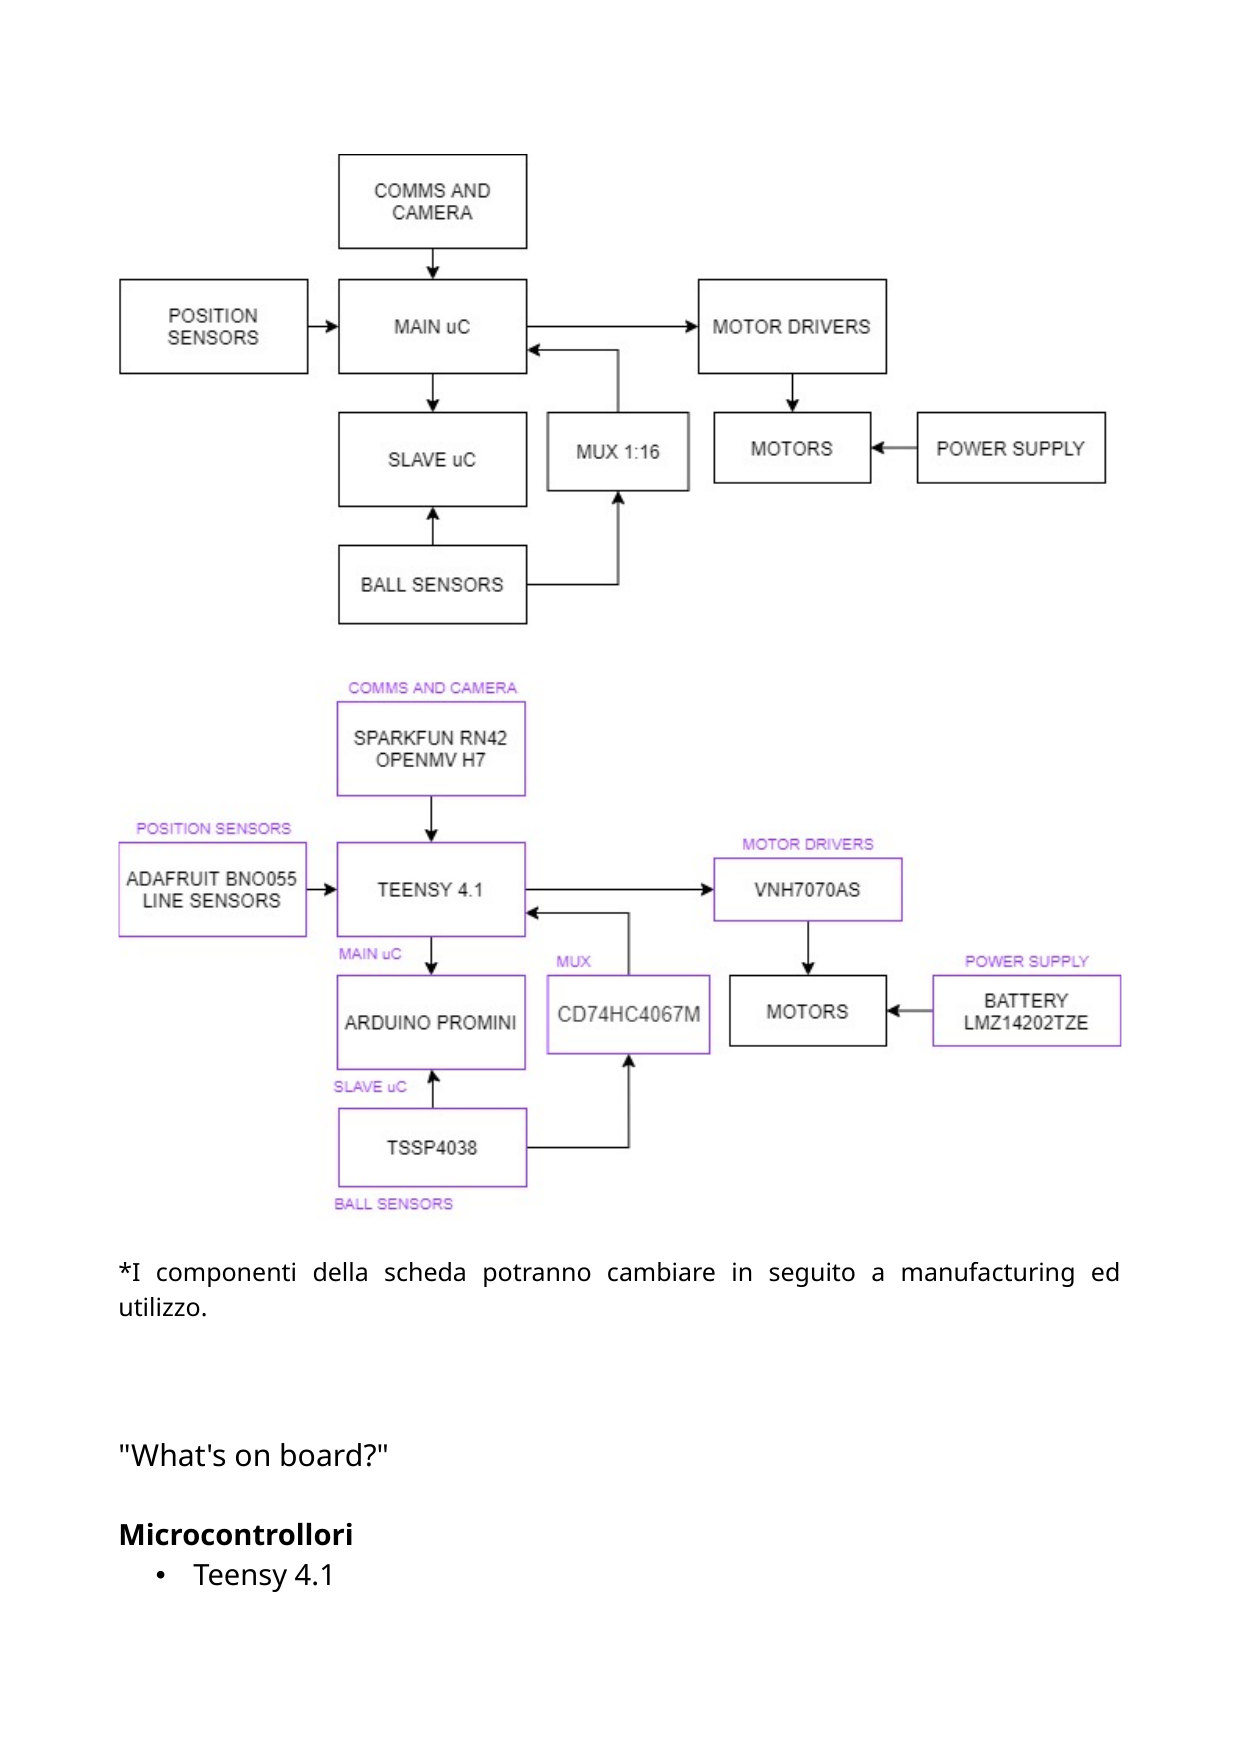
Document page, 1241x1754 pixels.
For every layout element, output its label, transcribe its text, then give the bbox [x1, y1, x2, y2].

list Teensy 4.1 [156, 1554, 1122, 1594]
picture [118, 154, 1122, 1219]
text *I componenti della scheda potranno cambiare in seguito a manufacturing ed utilizzo. [118, 1255, 1122, 1323]
text Microcontrollori [118, 1515, 1122, 1554]
text "What's on board?" [118, 1434, 1122, 1475]
